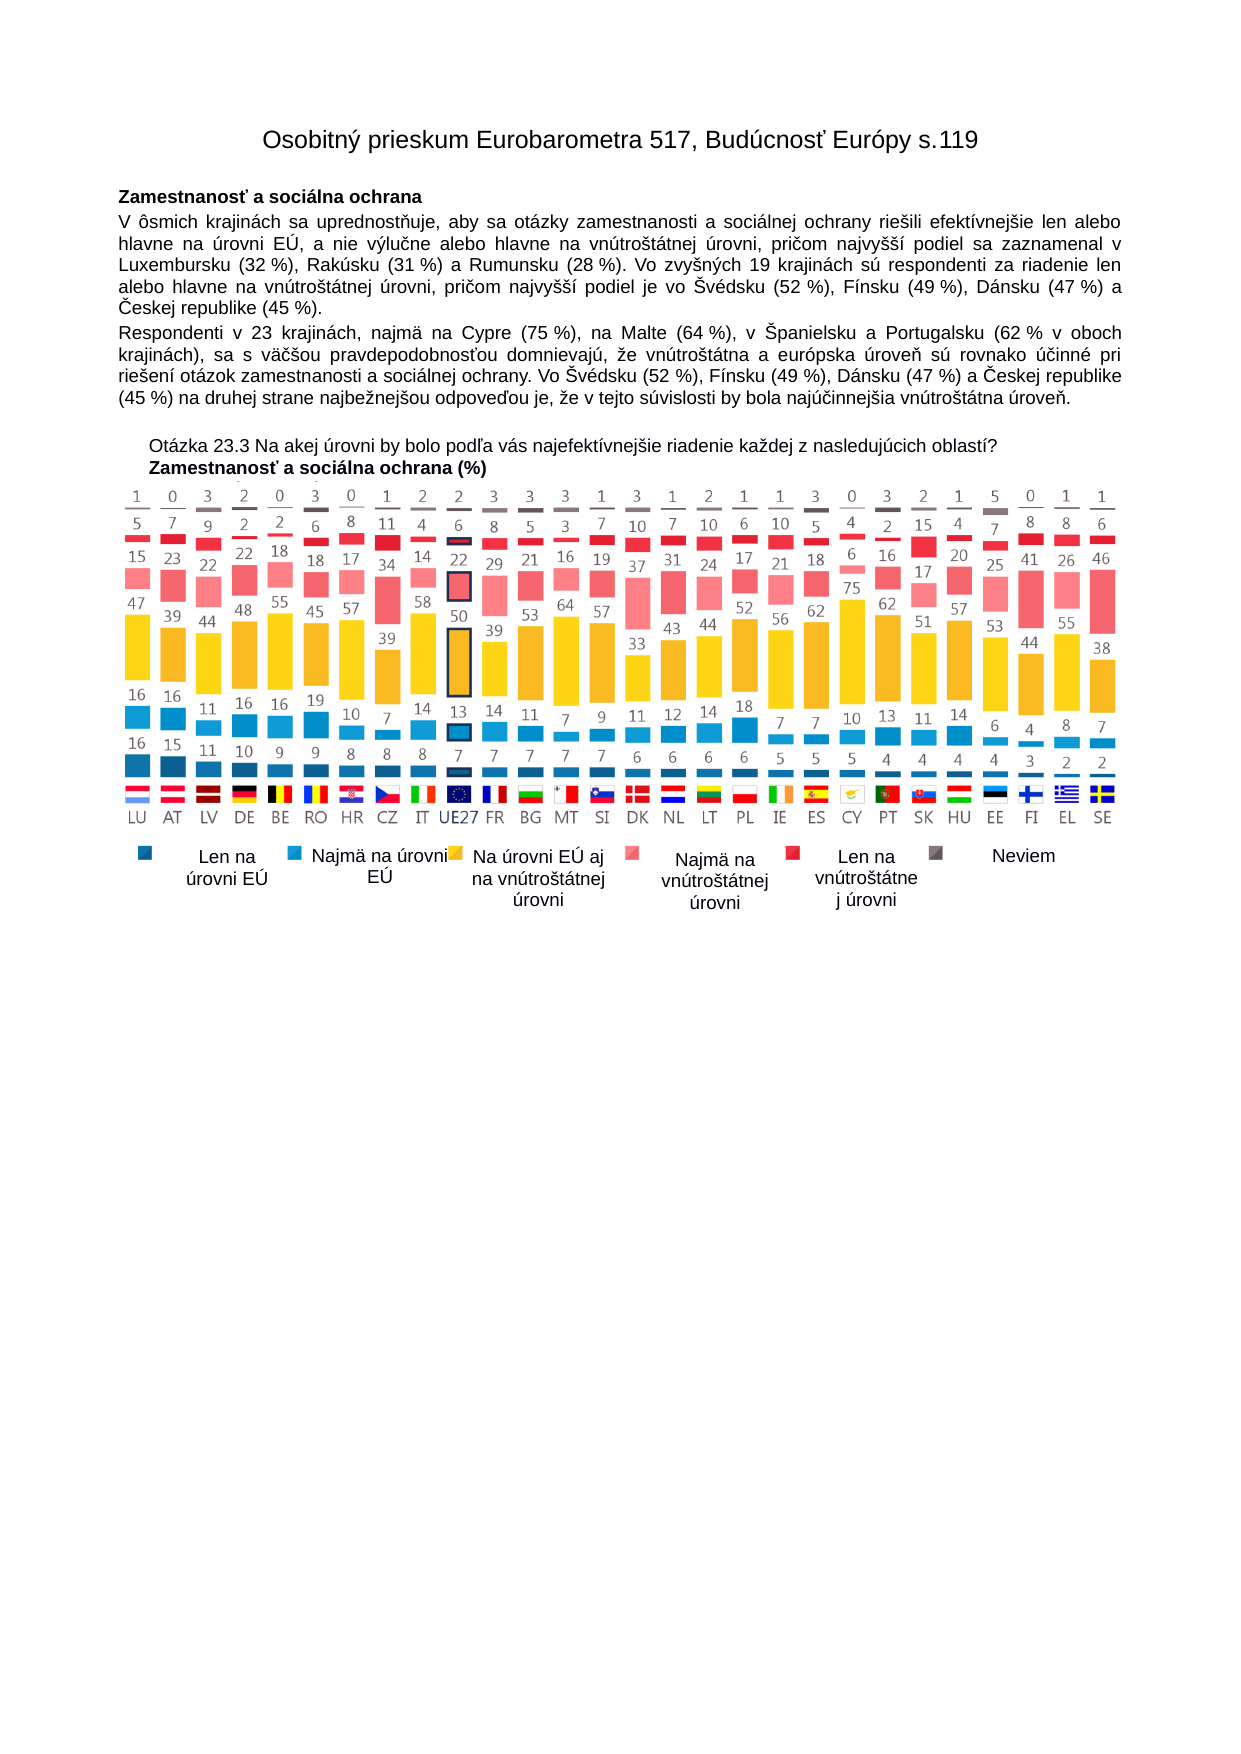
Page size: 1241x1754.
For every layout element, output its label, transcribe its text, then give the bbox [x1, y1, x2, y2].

text Zamestnanosť a sociálna ochrana [118, 186, 1122, 208]
text Respondenti v 23 krajinách, najmä na Cypre (75 %), na Malte (64 %), v Španielsku a Portugalsku (62 % v oboch krajinách), sa s väčšou pravdepodobnosťou domnievajú, že vnútroštátna a európska úroveň sú rovnako účinné pri riešení otázok zamestnanosti a sociálnej ochrany. Vo Švédsku (52 %), Fínsku (49 %), Dánsku (47 %) a Českej republike (45 %) na druhej strane najbežnejšou odpoveďou je, že v tejto súvislosti by bola najúčinnejšia vnútroštátna úroveň. [118, 322, 1122, 408]
text V ôsmich krajinách sa uprednostňuje, aby sa otázky zamestnanosti a sociálnej ochrany riešili efektívnejšie len alebo hlavne na úrovni EÚ, a nie výlučne alebo hlavne na vnútroštátnej úrovni, pričom najvyšší podiel sa zaznamenal v Luxembursku (32 %), Rakúsku (31 %) a Rumunsku (28 %). Vo zvyšných 19 krajinách sú respondenti za riadenie len alebo hlavne na vnútroštátnej úrovni, pričom najvyšší podiel je vo Švédsku (52 %), Fínsku (49 %), Dánsku (47 %) a Českej republike (45 %). [118, 211, 1122, 319]
picture [118, 481, 1123, 881]
